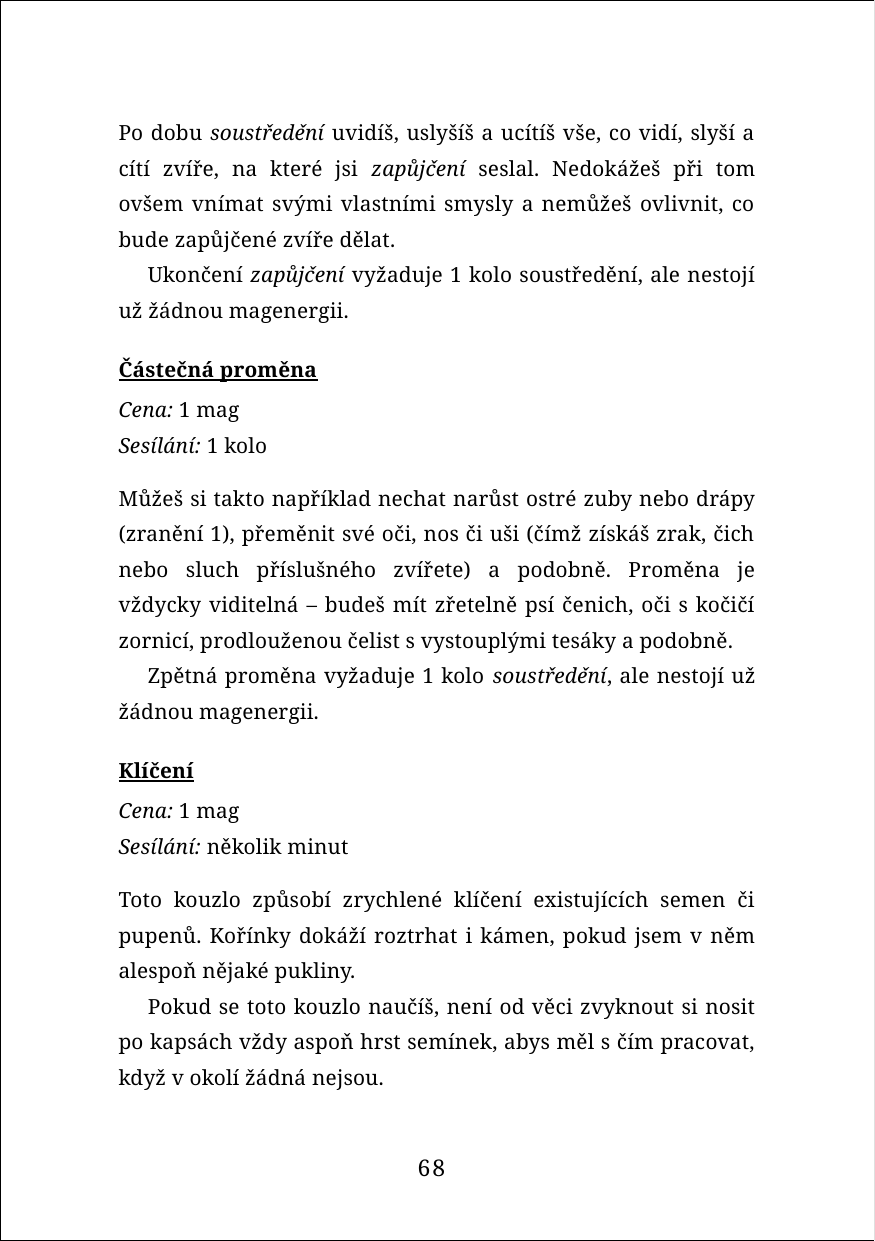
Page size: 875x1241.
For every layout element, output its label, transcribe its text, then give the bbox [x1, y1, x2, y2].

text Můžeš si takto například nechat narůst ostré zuby nebo drápy (zranění 1), přeměnit své oči, nos či uši (čímž získáš zrak, čich nebo sluch příslušného zvířete) a podobně. Proměna je vždycky viditelná – budeš mít zřetelně psí čenich, oči s kočičí zornicí, prodlouženou čelist s vystouplými tesáky a podobně. Zpětná proměna vyžaduje 1 kolo soustředění, ale nestojí už žádnou magenergii. [118, 484, 756, 726]
text Cena: 1 mag Sesílání: několik minut [118, 796, 756, 860]
text Po dobu soustředění uvidíš, uslyšíš a ucítíš vše, co vidí, slyší a cítí zvíře, na které jsi zapůjčení seslal. Nedokážeš při tom ovšem vnímat svými vlastními smysly a nemůžeš ovlivnit, co bude zapůjčené zvíře dělat. Ukončení zapůjčení vyžaduje 1 kolo soustředění, ale nestojí už žádnou magenergii. [118, 118, 756, 324]
subtitle Částečná proměna [118, 355, 756, 383]
text Cena: 1 mag Sesílání: 1 kolo [118, 395, 756, 459]
text Toto kouzlo způsobí zrychlené klíčení existujících semen či pupenů. Kořínky dokáží roztrhat i kámen, pokud jsem v něm alespoň nějaké pukliny. Pokud se toto kouzlo naučíš, není od věci zvyknout si nosit po kapsách vždy aspoň hrst semínek, abys měl s čím pracovat, když v okolí žádná nejsou. [118, 885, 756, 1091]
subtitle Klíčení [118, 756, 756, 785]
